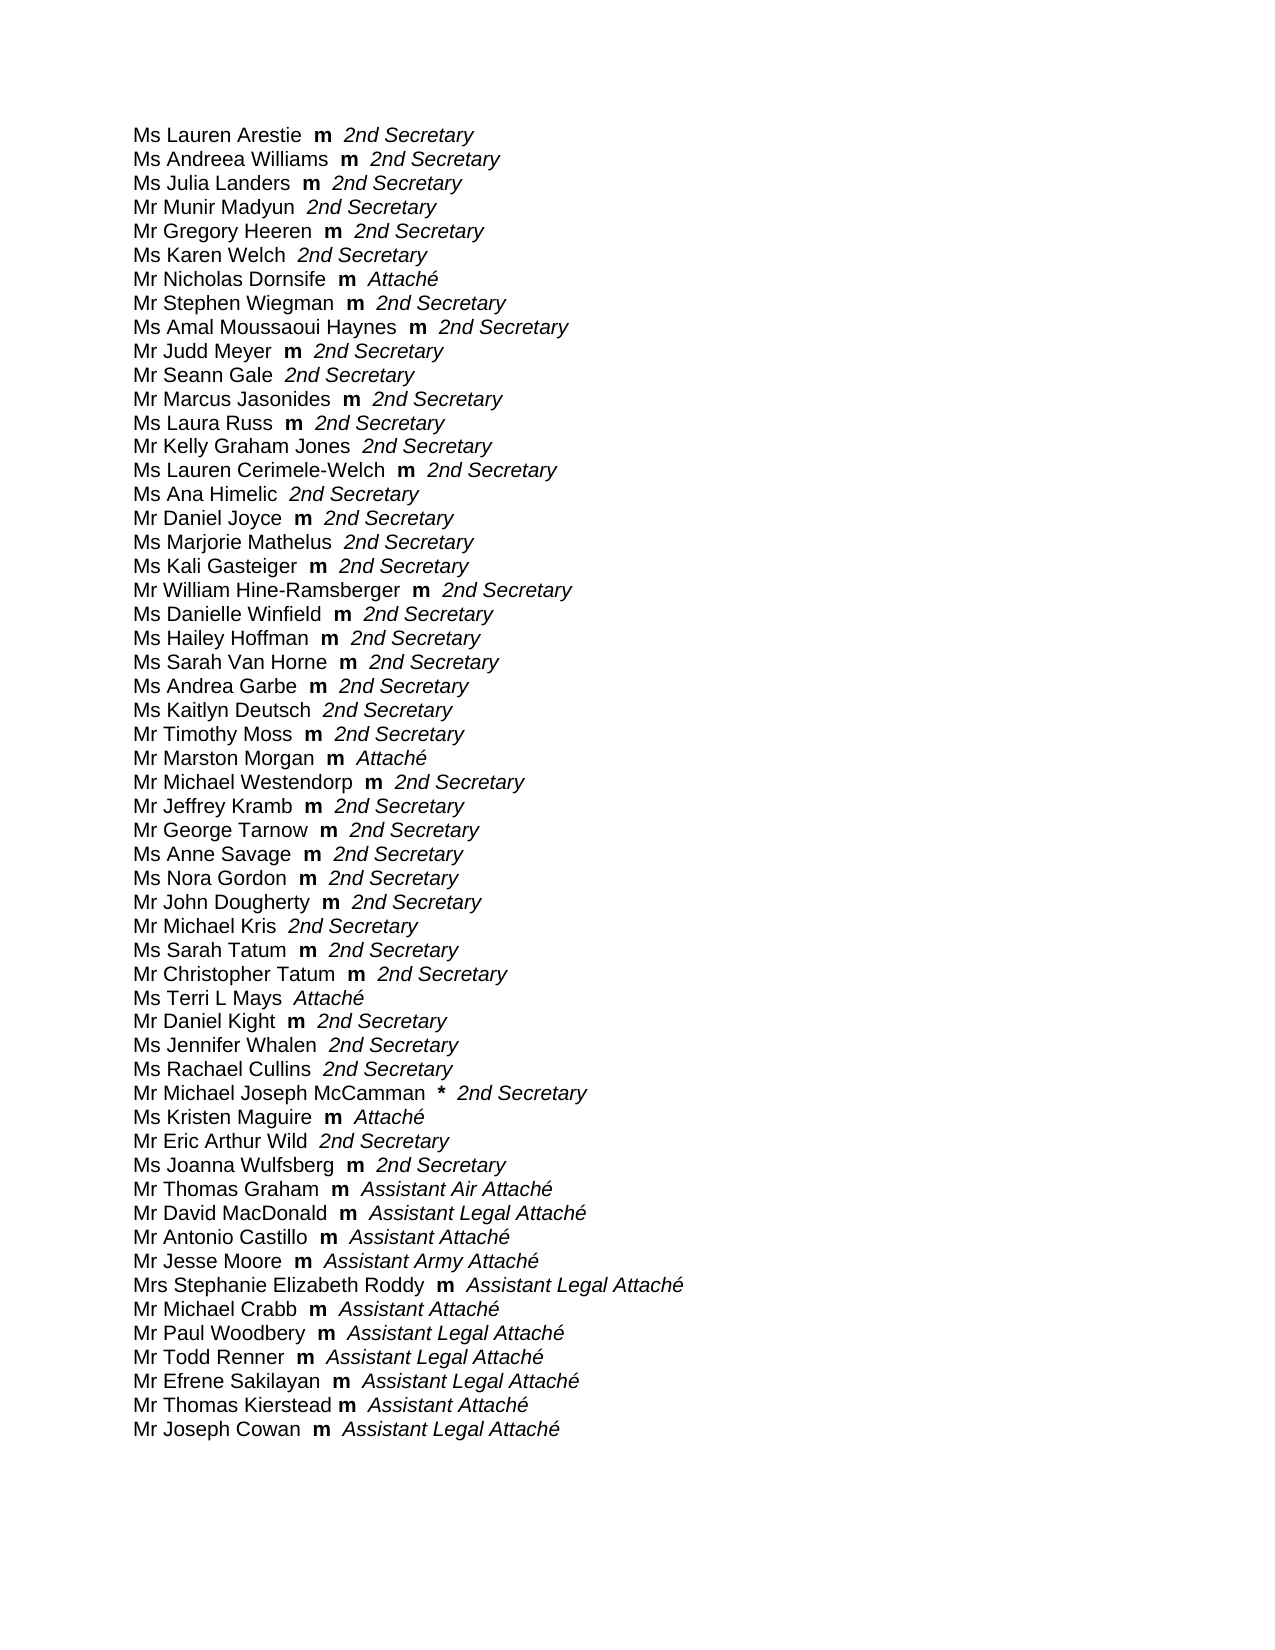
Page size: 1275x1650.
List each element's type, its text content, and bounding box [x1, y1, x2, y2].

text Mr Antonio Castillo m Assistant Attaché [133, 1225, 1181, 1249]
text Mr Seann Gale 2nd Secretary [133, 362, 1181, 386]
text Mr John Dougherty m 2nd Secretary [133, 889, 1181, 913]
text Mr Paul Woodbery m Assistant Legal Attaché [133, 1321, 1181, 1345]
text Mr Marcus Jasonides m 2nd Secretary [133, 386, 1181, 410]
text Ms Laura Russ m 2nd Secretary [133, 410, 1181, 434]
text Mr Munir Madyun 2nd Secretary [133, 195, 1181, 219]
text Mr Daniel Kight m 2nd Secretary [133, 1009, 1181, 1033]
text Ms Lauren Arestie m 2nd Secretary [133, 123, 1181, 147]
text Ms Kali Gasteiger m 2nd Secretary [133, 554, 1181, 578]
text Ms Lauren Cerimele-Welch m 2nd Secretary [133, 458, 1181, 482]
text Mr William Hine-Ramsberger m 2nd Secretary [133, 578, 1181, 602]
text Mr Jesse Moore m Assistant Army Attaché [133, 1249, 1181, 1273]
text Mr Gregory Heeren m 2nd Secretary [133, 219, 1181, 243]
text Ms Julia Landers m 2nd Secretary [133, 171, 1181, 195]
text Mr Kelly Graham Jones 2nd Secretary [133, 434, 1181, 458]
text Mr Nicholas Dornsife m Attaché [133, 267, 1181, 291]
text Ms Sarah Tatum m 2nd Secretary [133, 937, 1181, 961]
text Mr Michael Westendorp m 2nd Secretary [133, 770, 1181, 794]
text Ms Andreea Williams m 2nd Secretary [133, 147, 1181, 171]
text Mr Eric Arthur Wild 2nd Secretary [133, 1129, 1181, 1153]
text Ms Hailey Hoffman m 2nd Secretary [133, 626, 1181, 650]
text Ms Joanna Wulfsberg m 2nd Secretary [133, 1153, 1181, 1177]
text Mr Judd Meyer m 2nd Secretary [133, 338, 1181, 362]
text Mr Michael Kris 2nd Secretary [133, 913, 1181, 937]
text Ms Karen Welch 2nd Secretary [133, 243, 1181, 267]
text Mr George Tarnow m 2nd Secretary [133, 818, 1181, 842]
text Mr Joseph Cowan m Assistant Legal Attaché [133, 1417, 1181, 1441]
text Mr Thomas Graham m Assistant Air Attaché [133, 1177, 1181, 1201]
text Ms Amal Moussaoui Haynes m 2nd Secretary [133, 314, 1181, 338]
text Mr Stephen Wiegman m 2nd Secretary [133, 291, 1181, 314]
text Ms Ana Himelic 2nd Secretary [133, 482, 1181, 506]
text Ms Marjorie Mathelus 2nd Secretary [133, 530, 1181, 554]
text Ms Danielle Winfield m 2nd Secretary [133, 602, 1181, 626]
text Mr Timothy Moss m 2nd Secretary [133, 722, 1181, 746]
text Mr Christopher Tatum m 2nd Secretary [133, 961, 1181, 985]
text Mr Michael Joseph McCamman * 2nd Secretary [133, 1081, 1181, 1105]
text Mr Daniel Joyce m 2nd Secretary [133, 506, 1181, 530]
text Ms Sarah Van Horne m 2nd Secretary [133, 650, 1181, 674]
text Ms Kristen Maguire m Attaché [133, 1105, 1181, 1129]
text Mrs Stephanie Elizabeth Roddy m Assistant Legal Attaché [133, 1273, 1181, 1297]
text Ms Terri L Mays Attaché [133, 985, 1181, 1009]
text Ms Anne Savage m 2nd Secretary [133, 842, 1181, 866]
text Mr David MacDonald m Assistant Legal Attaché [133, 1201, 1181, 1225]
text Ms Kaitlyn Deutsch 2nd Secretary [133, 698, 1181, 722]
text Mr Michael Crabb m Assistant Attaché [133, 1297, 1181, 1321]
text Ms Nora Gordon m 2nd Secretary [133, 866, 1181, 889]
text Mr Todd Renner m Assistant Legal Attaché [133, 1345, 1181, 1369]
text Mr Efrene Sakilayan m Assistant Legal Attaché [133, 1369, 1181, 1393]
text Mr Jeffrey Kramb m 2nd Secretary [133, 794, 1181, 818]
text Ms Andrea Garbe m 2nd Secretary [133, 674, 1181, 698]
text Mr Marston Morgan m Attaché [133, 746, 1181, 770]
text Ms Rachael Cullins 2nd Secretary [133, 1057, 1181, 1081]
text Mr Thomas Kierstead m Assistant Attaché [133, 1393, 1181, 1417]
text Ms Jennifer Whalen 2nd Secretary [133, 1033, 1181, 1057]
